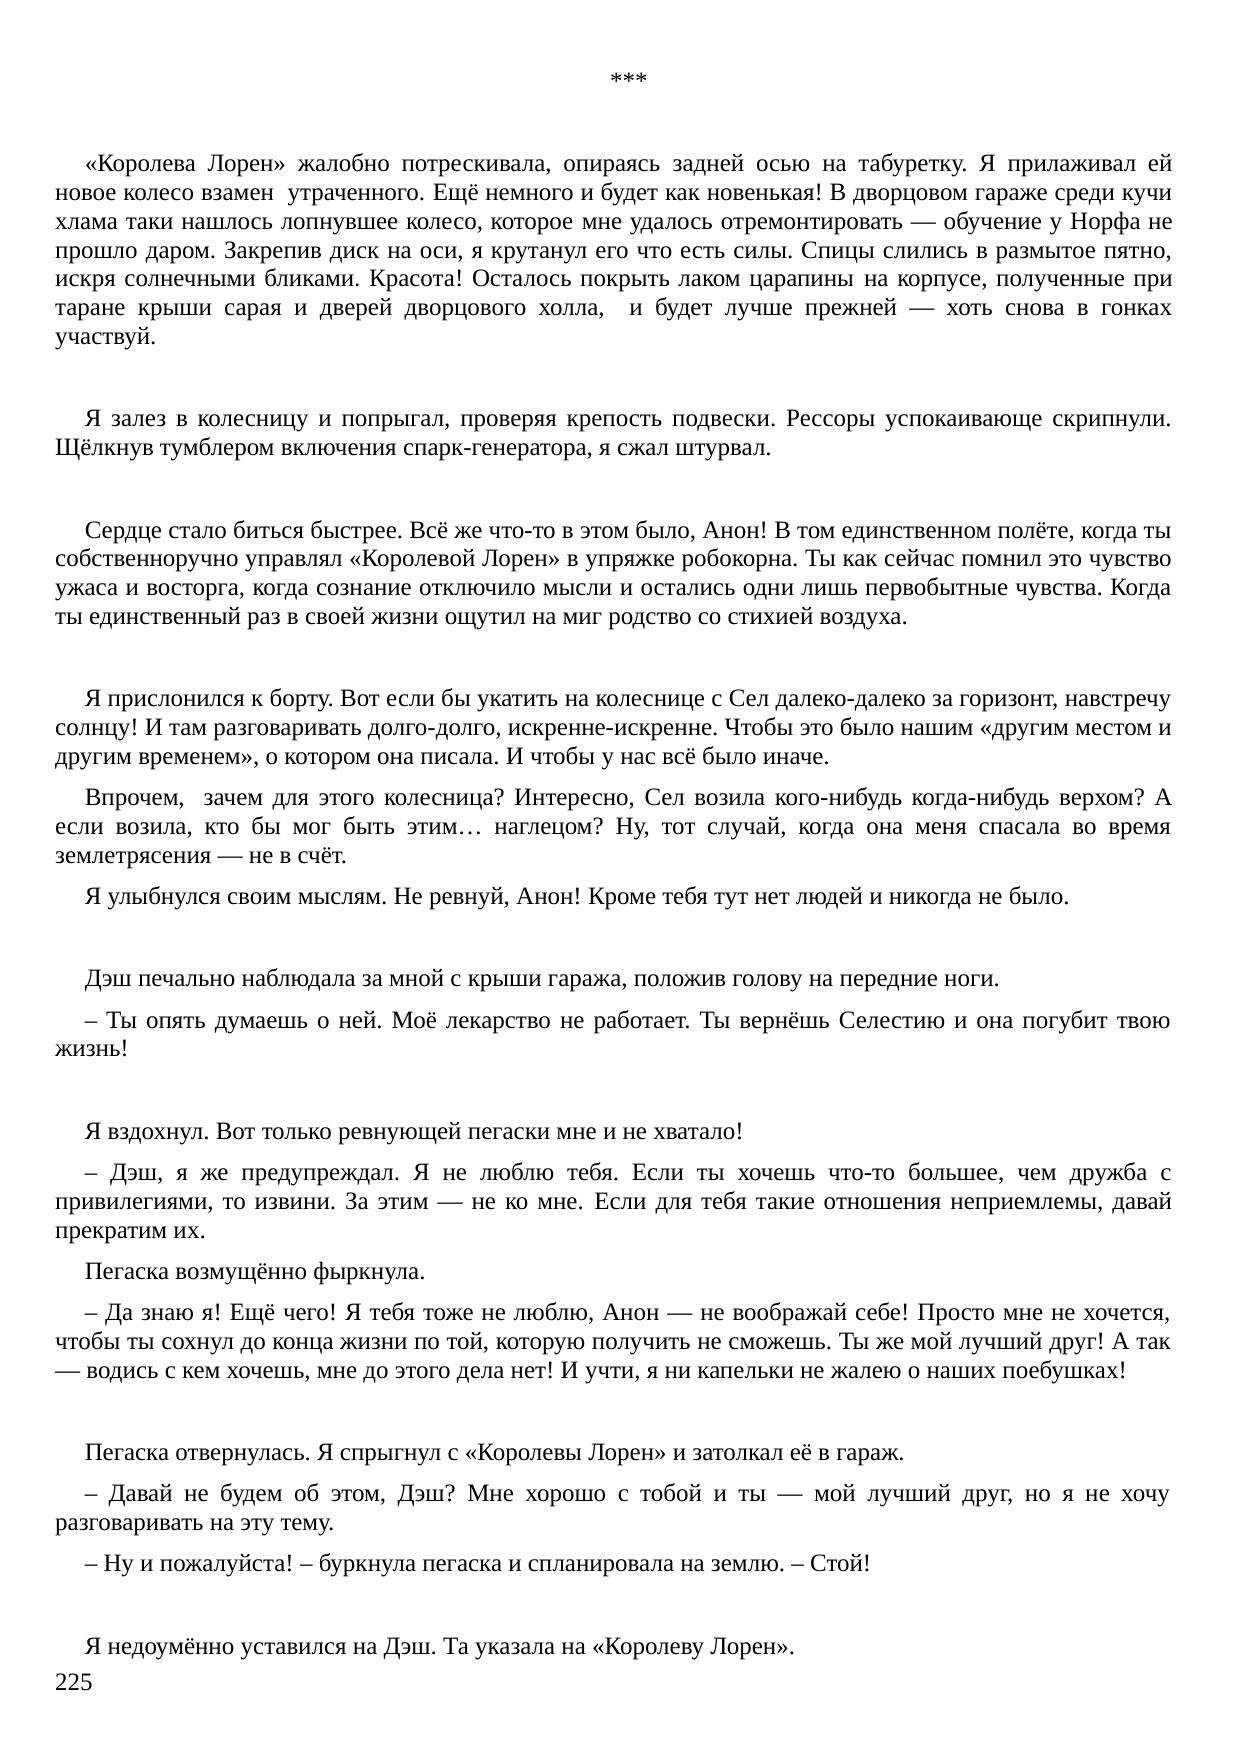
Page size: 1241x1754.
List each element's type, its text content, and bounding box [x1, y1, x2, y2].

text *** [55, 66, 1173, 95]
text Я улыбнулся своим мыслям. Не ревнуй, Анон! Кроме тебя тут нет людей и никогда не было. [55, 881, 1173, 910]
text Дэш печально наблюдала за мной с крыши гаража, положив голову на передние ноги. [55, 963, 1173, 992]
text Пегаска возмущённо фыркнула. [55, 1256, 1173, 1285]
text – Дэш, я же предупреждал. Я не люблю тебя. Если ты хочешь что-то большее, чем дружба с привилегиями, то извини. За этим — не ко мне. Если для тебя такие отношения неприемлемы, давай прекратим их. [55, 1157, 1173, 1243]
text Я залез в колесницу и попрыгал, проверяя крепость подвески. Рессоры успокаивающе скрипнули. Щёлкнув тумблером включения спарк-генератора, я сжал штурвал. [55, 403, 1173, 461]
text Я недоумённо уставился на Дэш. Та указала на «Королеву Лорен». [55, 1631, 1173, 1660]
text Я прислонился к борту. Вот если бы укатить на колеснице с Сел далеко-далеко за горизонт, навстречу солнцу! И там разговаривать долго-долго, искренне-искренне. Чтобы это было нашим «другим местом и другим временем», о котором она писала. И чтобы у нас всё было иначе. [55, 683, 1173, 770]
text Сердце стало биться быстрее. Всё же что-то в этом было, Анон! В том единственном полёте, когда ты собственноручно управлял «Королевой Лорен» в упряжке робокорна. Ты как сейчас помнил это чувство ужаса и восторга, когда сознание отключило мысли и остались одни лишь первобытные чувства. Когда ты единственный раз в своей жизни ощутил на миг родство со стихией воздуха. [55, 515, 1173, 630]
text – Ты опять думаешь о ней. Моё лекарство не работает. Ты вернёшь Селестию и она погубит твою жизнь! [55, 1005, 1173, 1062]
text Пегаска отвернулась. Я спрыгнул с «Королевы Лорен» и затолкал её в гараж. [55, 1437, 1173, 1466]
text Впрочем, зачем для этого колесница? Интересно, Сел возила кого-нибудь когда-нибудь верхом? А если возила, кто бы мог быть этим… наглецом? Ну, тот случай, когда она меня спасала во время землетрясения — не в счёт. [55, 782, 1173, 868]
text – Ну и пожалуйста! – буркнула пегаска и спланировала на землю. – Стой! [55, 1548, 1173, 1577]
text «Королева Лорен» жалобно потрескивала, опираясь задней осью на табуретку. Я прилаживал ей новое колесо взамен утраченного. Ещё немного и будет как новенькая! В дворцовом гараже среди кучи хлама таки нашлось лопнувшее колесо, которое мне удалось отремонтировать — обучение у Норфа не прошло даром. Закрепив диск на оси, я крутанул его что есть силы. Спицы слились в размытое пятно, искря солнечными бликами. Красота! Осталось покрыть лаком царапины на корпусе, полученные при таране крыши сарая и дверей дворцового холла, и будет лучше прежней — хоть снова в гонках участвуй. [55, 148, 1173, 350]
text – Да знаю я! Ещё чего! Я тебя тоже не люблю, Анон — не воображай себе! Просто мне не хочется, чтобы ты сохнул до конца жизни по той, которую получить не сможешь. Ты же мой лучший друг! А так — водись с кем хочешь, мне до этого дела нет! И учти, я ни капельки не жалею о наших поебушках! [55, 1297, 1173, 1383]
text Я вздохнул. Вот только ревнующей пегаски мне и не хватало! [55, 1116, 1173, 1145]
text – Давай не будем об этом, Дэш? Мне хорошо с тобой и ты — мой лучший друг, но я не хочу разговаривать на эту тему. [55, 1478, 1173, 1536]
